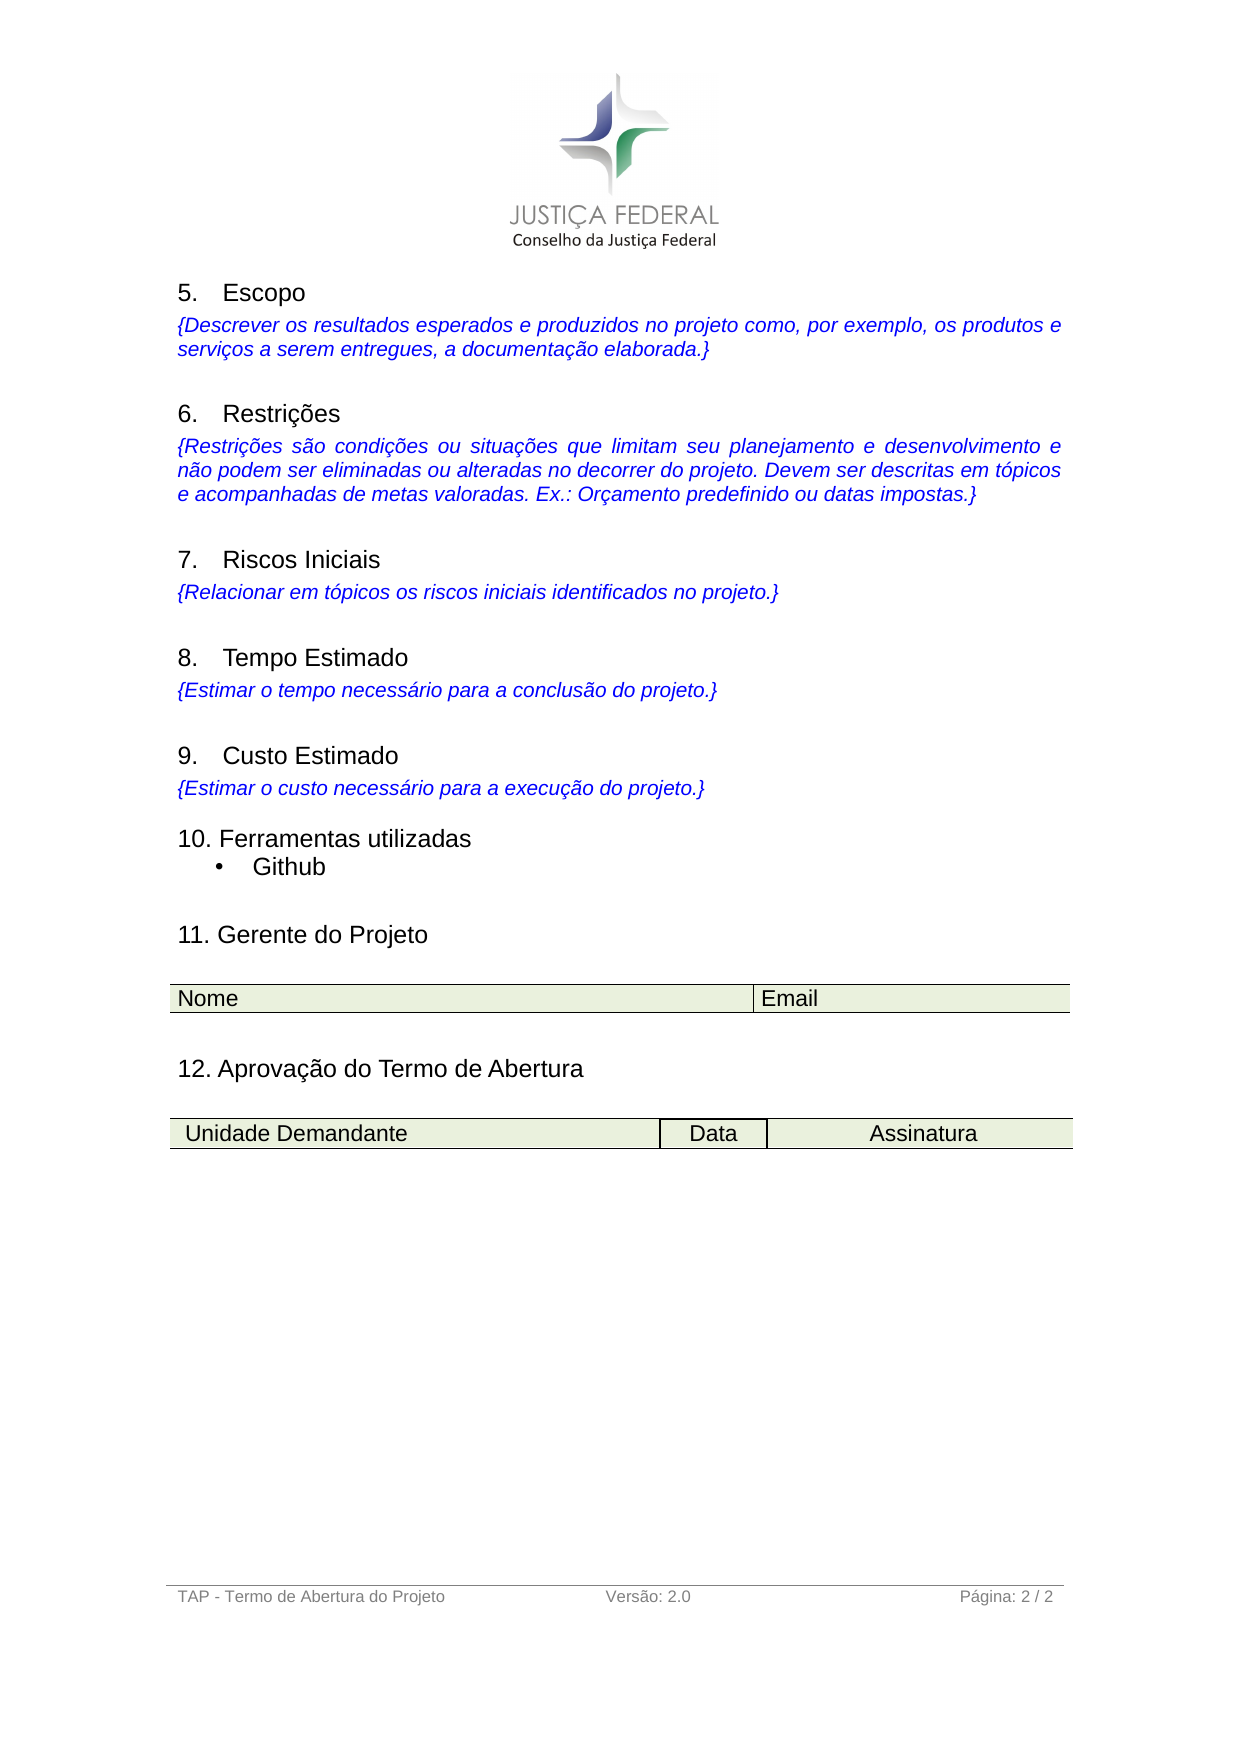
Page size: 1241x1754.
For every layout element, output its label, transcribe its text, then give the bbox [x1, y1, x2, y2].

subtitle 12. Aprovação do Termo de Abertura [177, 1054, 1065, 1083]
text {Relacionar em tópicos os riscos iniciais identificados no projeto.} [177, 580, 1063, 604]
text 10. Ferramentas utilizadas [177, 824, 1063, 852]
picture [509, 73, 719, 249]
list Github [215, 852, 1063, 881]
text {Estimar o tempo necessário para a conclusão do projeto.} [177, 678, 1063, 702]
table_header Nome [170, 985, 753, 1012]
text {Descrever os resultados esperados e produzidos no projeto como, por exemplo, os produtos e serviços a serem entregues, a documentação elaborada.} [177, 313, 1063, 361]
table_header Assinatura [768, 1119, 1073, 1147]
subtitle Restrições [177, 399, 1065, 428]
subtitle Custo Estimado [177, 741, 1065, 769]
table_header Data [661, 1120, 766, 1147]
text {Restrições são condições ou situações que limitam seu planejamento e desenvolvimento e não podem ser eliminadas ou alteradas no decorrer do projeto. Devem ser descritas em tópicos e acompanhadas de metas valoradas. Ex.: Orçamento predefinido ou datas impostas.} [177, 434, 1063, 506]
text {Estimar o custo necessário para a execução do projeto.} [177, 776, 1063, 800]
subtitle Tempo Estimado [177, 643, 1065, 672]
subtitle Escopo [177, 278, 1065, 306]
subtitle Riscos Iniciais [177, 545, 1065, 574]
table_header Email [754, 985, 1070, 1012]
subtitle 11. Gerente do Projeto [177, 920, 1065, 949]
table_header Unidade Demandante [170, 1119, 659, 1147]
